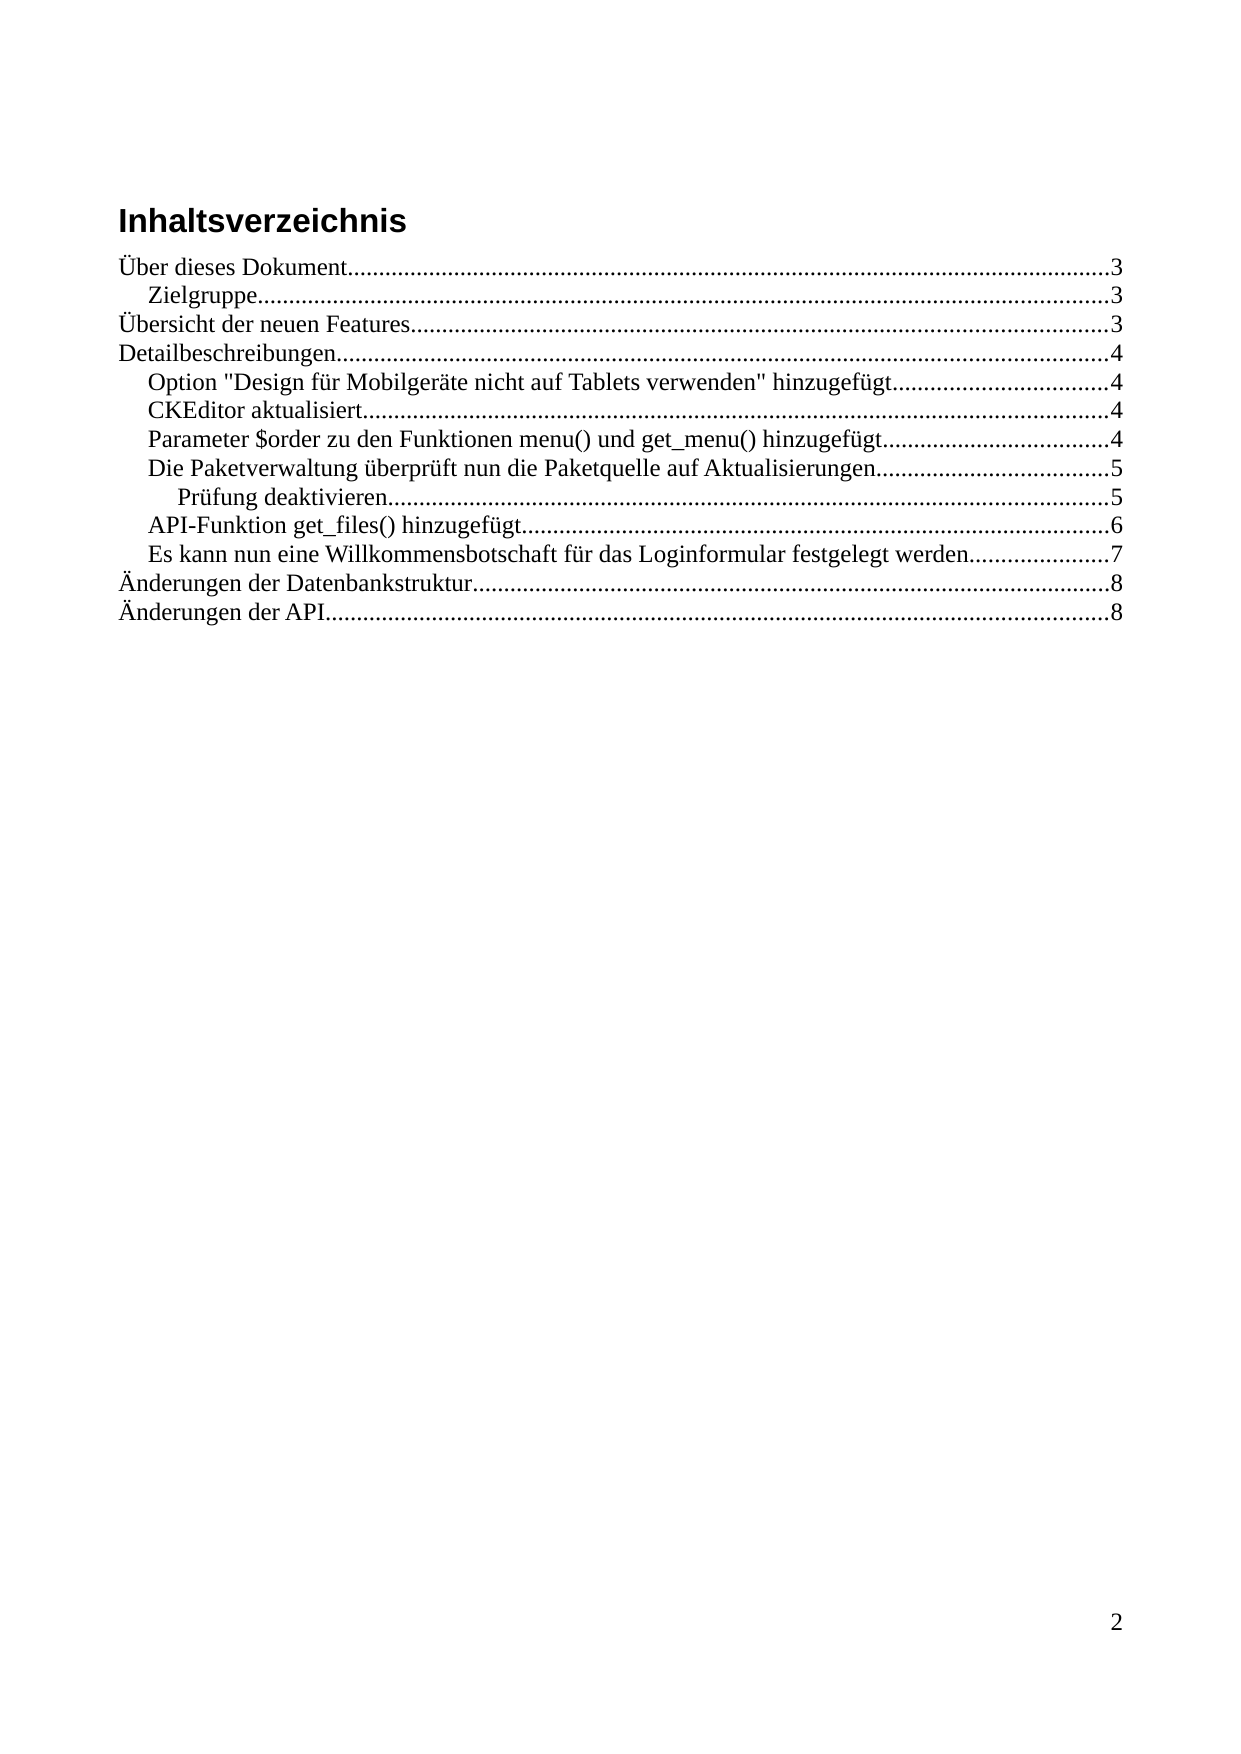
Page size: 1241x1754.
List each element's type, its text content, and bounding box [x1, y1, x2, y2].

text Es kann nun eine Willkommensbotschaft für das Loginformular festgelegt werden 7 [148, 539, 1123, 568]
text Änderungen der Datenbankstruktur 8 [118, 568, 1123, 597]
text Übersicht der neuen Features 3 [118, 309, 1123, 338]
text Die Paketverwaltung überprüft nun die Paketquelle auf Aktualisierungen 5 [148, 453, 1123, 482]
text Änderungen der API 8 [118, 597, 1123, 625]
text CKEditor aktualisiert 4 [148, 395, 1123, 424]
text Über dieses Dokument 3 [118, 252, 1123, 280]
subtitle Inhaltsverzeichnis [118, 201, 1123, 239]
text Prüfung deaktivieren 5 [177, 482, 1123, 510]
text Parameter $order zu den Funktionen menu() und get_menu() hinzugefügt 4 [148, 424, 1123, 453]
text Option "Design für Mobilgeräte nicht auf Tablets verwenden" hinzugefügt 4 [148, 367, 1123, 395]
text Detailbeschreibungen 4 [118, 338, 1123, 367]
text API-Funktion get_files() hinzugefügt 6 [148, 510, 1123, 539]
text Zielgruppe 3 [148, 280, 1123, 309]
